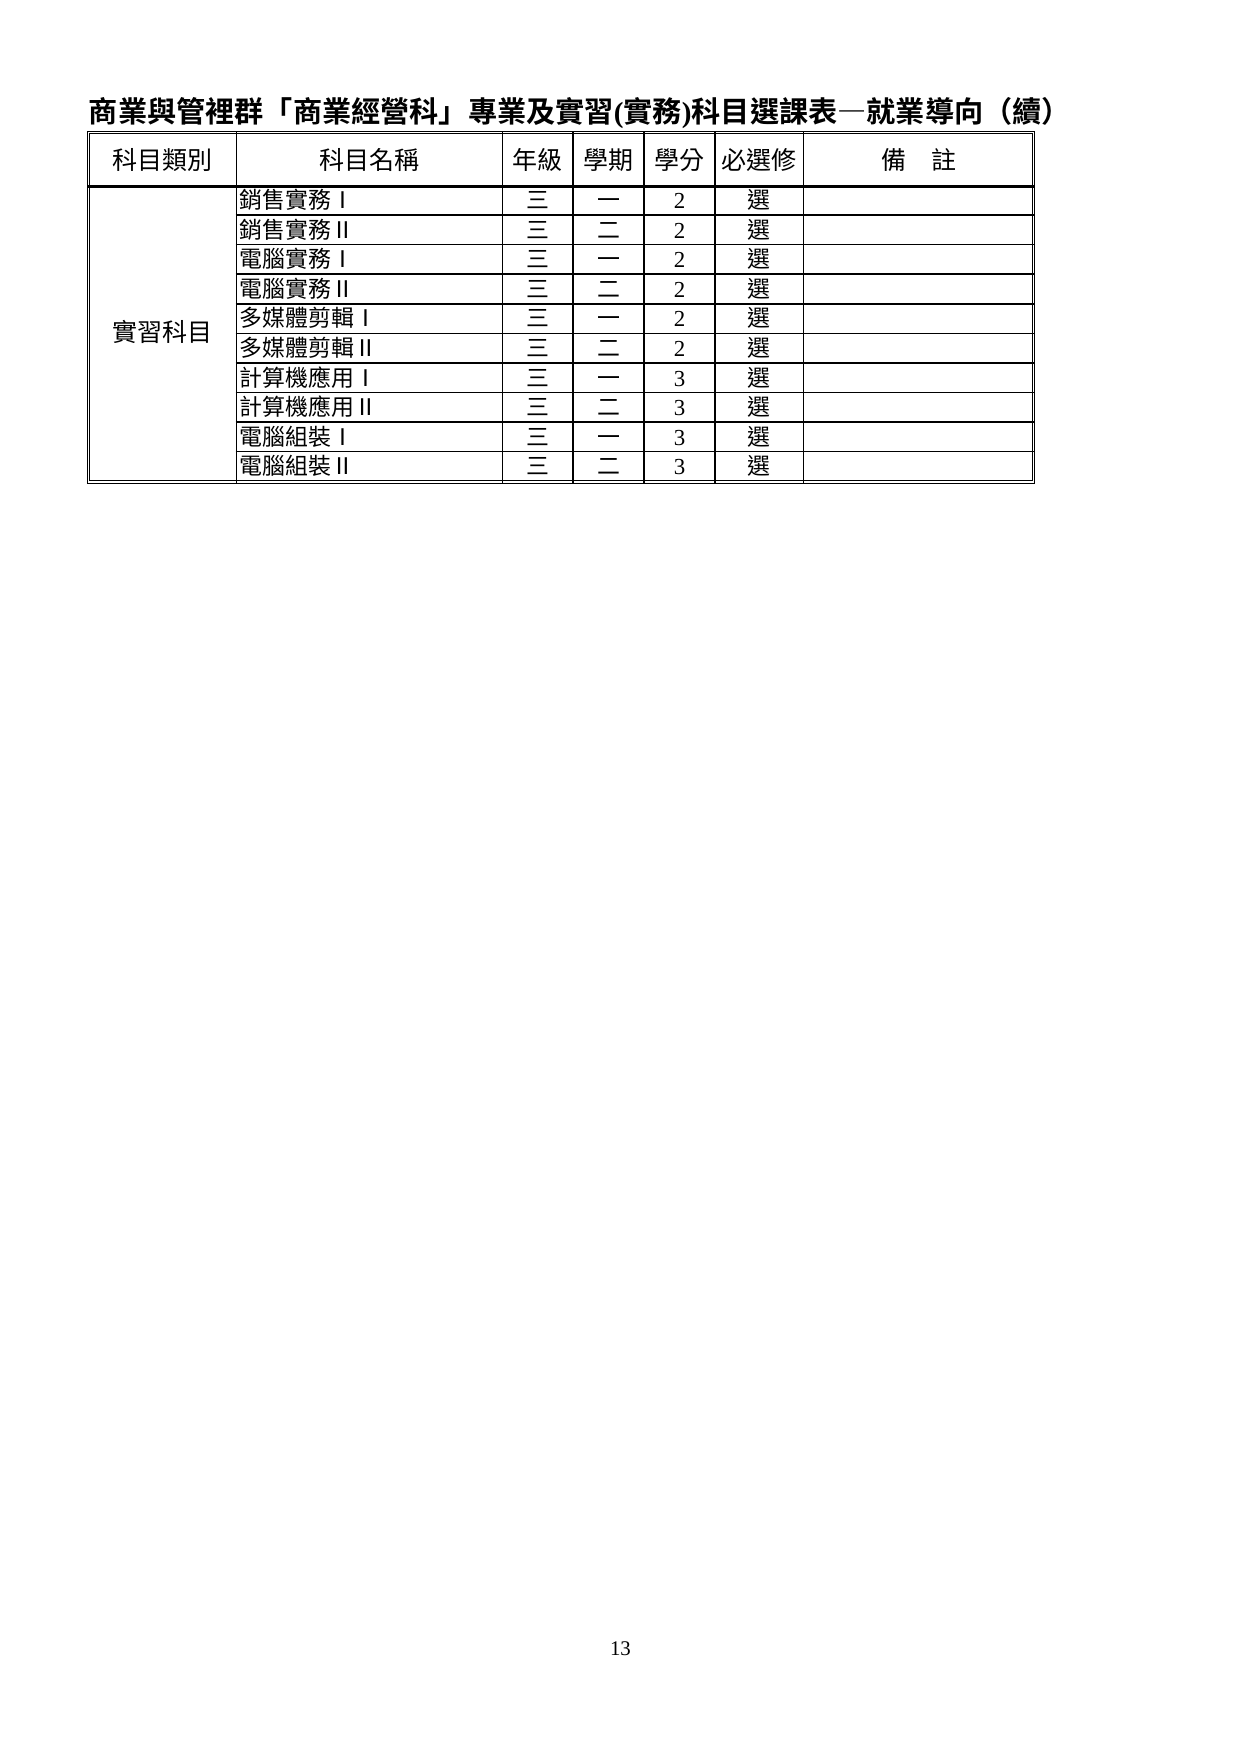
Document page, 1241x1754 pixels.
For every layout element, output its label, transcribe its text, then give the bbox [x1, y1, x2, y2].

table_cell 2 [645, 305, 714, 332]
table_cell 二 [574, 452, 643, 480]
table_cell 電腦實務Ⅰ [237, 245, 502, 273]
table_cell 電腦實務Ⅱ [237, 275, 502, 303]
table_cell 2 [645, 216, 714, 244]
table_header 必選修 [716, 134, 803, 184]
table_cell 電腦組裝Ⅱ [237, 452, 502, 480]
table_cell [804, 334, 1032, 362]
table_cell 選 [716, 423, 803, 451]
table_cell 2 [645, 275, 714, 303]
table_cell 計算機應用Ⅰ [237, 364, 502, 392]
table_cell 2 [645, 334, 714, 362]
table_cell 3 [645, 452, 714, 480]
table_cell 三 [503, 364, 572, 392]
table_cell 三 [503, 245, 572, 273]
table_cell [804, 216, 1032, 244]
table_cell 選 [716, 452, 803, 480]
table_cell [804, 393, 1032, 421]
table_cell 銷售實務Ⅰ [237, 188, 502, 214]
table_cell [804, 305, 1032, 332]
table_cell 三 [503, 423, 572, 451]
table_cell 一 [574, 364, 643, 392]
table_header 備 註 [804, 134, 1032, 184]
table_cell 三 [503, 188, 572, 214]
table_cell [804, 275, 1032, 303]
table_cell 二 [574, 216, 643, 244]
table_cell 一 [574, 305, 643, 332]
table_cell 2 [645, 188, 714, 214]
table_cell 3 [645, 393, 714, 421]
text 商業與管裡群「商業經營科」專業及實習(實務)科目選課表—就業導向（續） [89, 89, 1152, 131]
table_cell 多媒體剪輯Ⅰ [237, 305, 502, 332]
table_cell 銷售實務Ⅱ [237, 216, 502, 244]
table_cell 二 [574, 393, 643, 421]
table_cell 多媒體剪輯Ⅱ [237, 334, 502, 362]
table_cell 3 [645, 423, 714, 451]
table_cell 三 [503, 216, 572, 244]
table_cell 三 [503, 275, 572, 303]
table_cell 三 [503, 393, 572, 421]
table_cell 選 [716, 393, 803, 421]
table_header 年級 [503, 134, 572, 184]
table_cell [804, 423, 1032, 451]
table_cell 一 [574, 245, 643, 273]
table_header 學分 [645, 134, 714, 184]
table_cell 實習科目 [90, 188, 236, 480]
table_cell 選 [716, 364, 803, 392]
table_cell 選 [716, 275, 803, 303]
table_cell 三 [503, 305, 572, 332]
table_cell 2 [645, 245, 714, 273]
table_cell 二 [574, 334, 643, 362]
table_cell 一 [574, 188, 643, 214]
table_cell 二 [574, 275, 643, 303]
table_cell 三 [503, 452, 572, 480]
table_cell 選 [716, 216, 803, 244]
table_cell 一 [574, 423, 643, 451]
table_header 科目名稱 [237, 134, 502, 184]
table_cell 計算機應用Ⅱ [237, 393, 502, 421]
table_cell 選 [716, 245, 803, 273]
table_cell 選 [716, 188, 803, 214]
table_cell [804, 452, 1032, 480]
table_cell [804, 245, 1032, 273]
table_header 學期 [574, 134, 643, 184]
table_cell 3 [645, 364, 714, 392]
table_cell [804, 364, 1032, 392]
table_header 科目類別 [90, 134, 236, 184]
table_cell [804, 188, 1032, 214]
table_cell 電腦組裝Ⅰ [237, 423, 502, 451]
table_cell 三 [503, 334, 572, 362]
table_cell 選 [716, 305, 803, 332]
table_cell 選 [716, 334, 803, 362]
